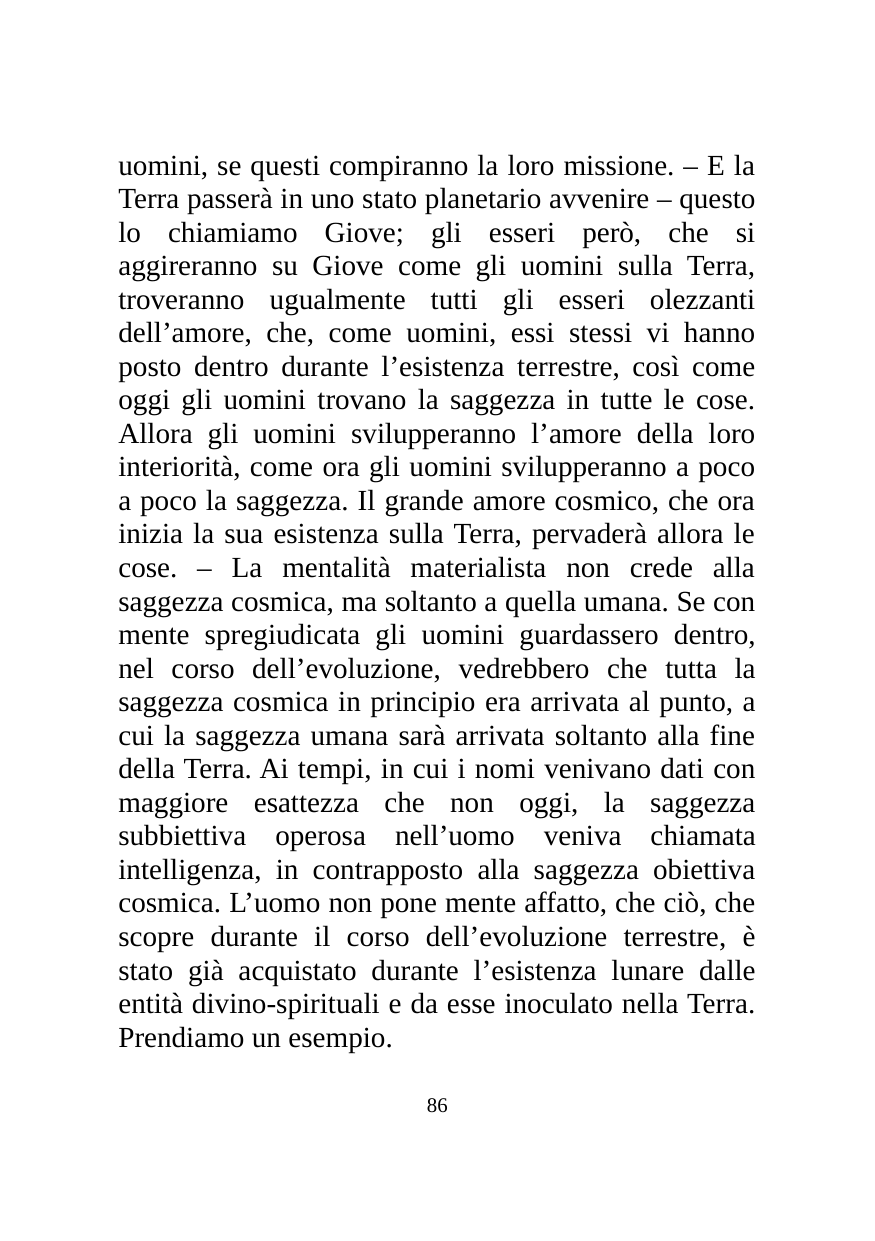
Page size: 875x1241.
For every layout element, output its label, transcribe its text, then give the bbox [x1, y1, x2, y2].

text uomini, se questi compiranno la loro missione. – E la Terra passerà in uno stato planetario avvenire – questo lo chiamiamo Giove; gli esseri però, che si aggireranno su Giove come gli uomini sulla Terra, troveranno ugualmente tutti gli esseri olezzanti dell’amore, che, come uomini, essi stessi vi hanno posto dentro durante l’esistenza terrestre, così come oggi gli uomini trovano la saggezza in tutte le cose. Allora gli uomini svilupperanno l’amore della loro interiorità, come ora gli uomini svilupperanno a poco a poco la saggezza. Il grande amore cosmico, che ora inizia la sua esistenza sulla Terra, pervaderà allora le cose. – La mentalità materialista non crede alla saggezza cosmica, ma soltanto a quella umana. Se con mente spregiudicata gli uomini guardassero dentro, nel corso dell’evoluzione, vedrebbero che tutta la saggezza cosmica in principio era arrivata al punto, a cui la saggezza umana sarà arrivata soltanto alla fine della Terra. Ai tempi, in cui i nomi venivano dati con maggiore esattezza che non oggi, la saggezza subbiettiva operosa nell’uomo veniva chiamata intelligenza, in contrapposto alla saggezza obiettiva cosmica. L’uomo non pone mente affatto, che ciò, che scopre durante il corso dell’evoluzione terrestre, è stato già acquistato durante l’esistenza lunare dalle entità divino-spirituali e da esse inoculato nella Terra. Prendiamo un esempio. [118, 148, 756, 1053]
